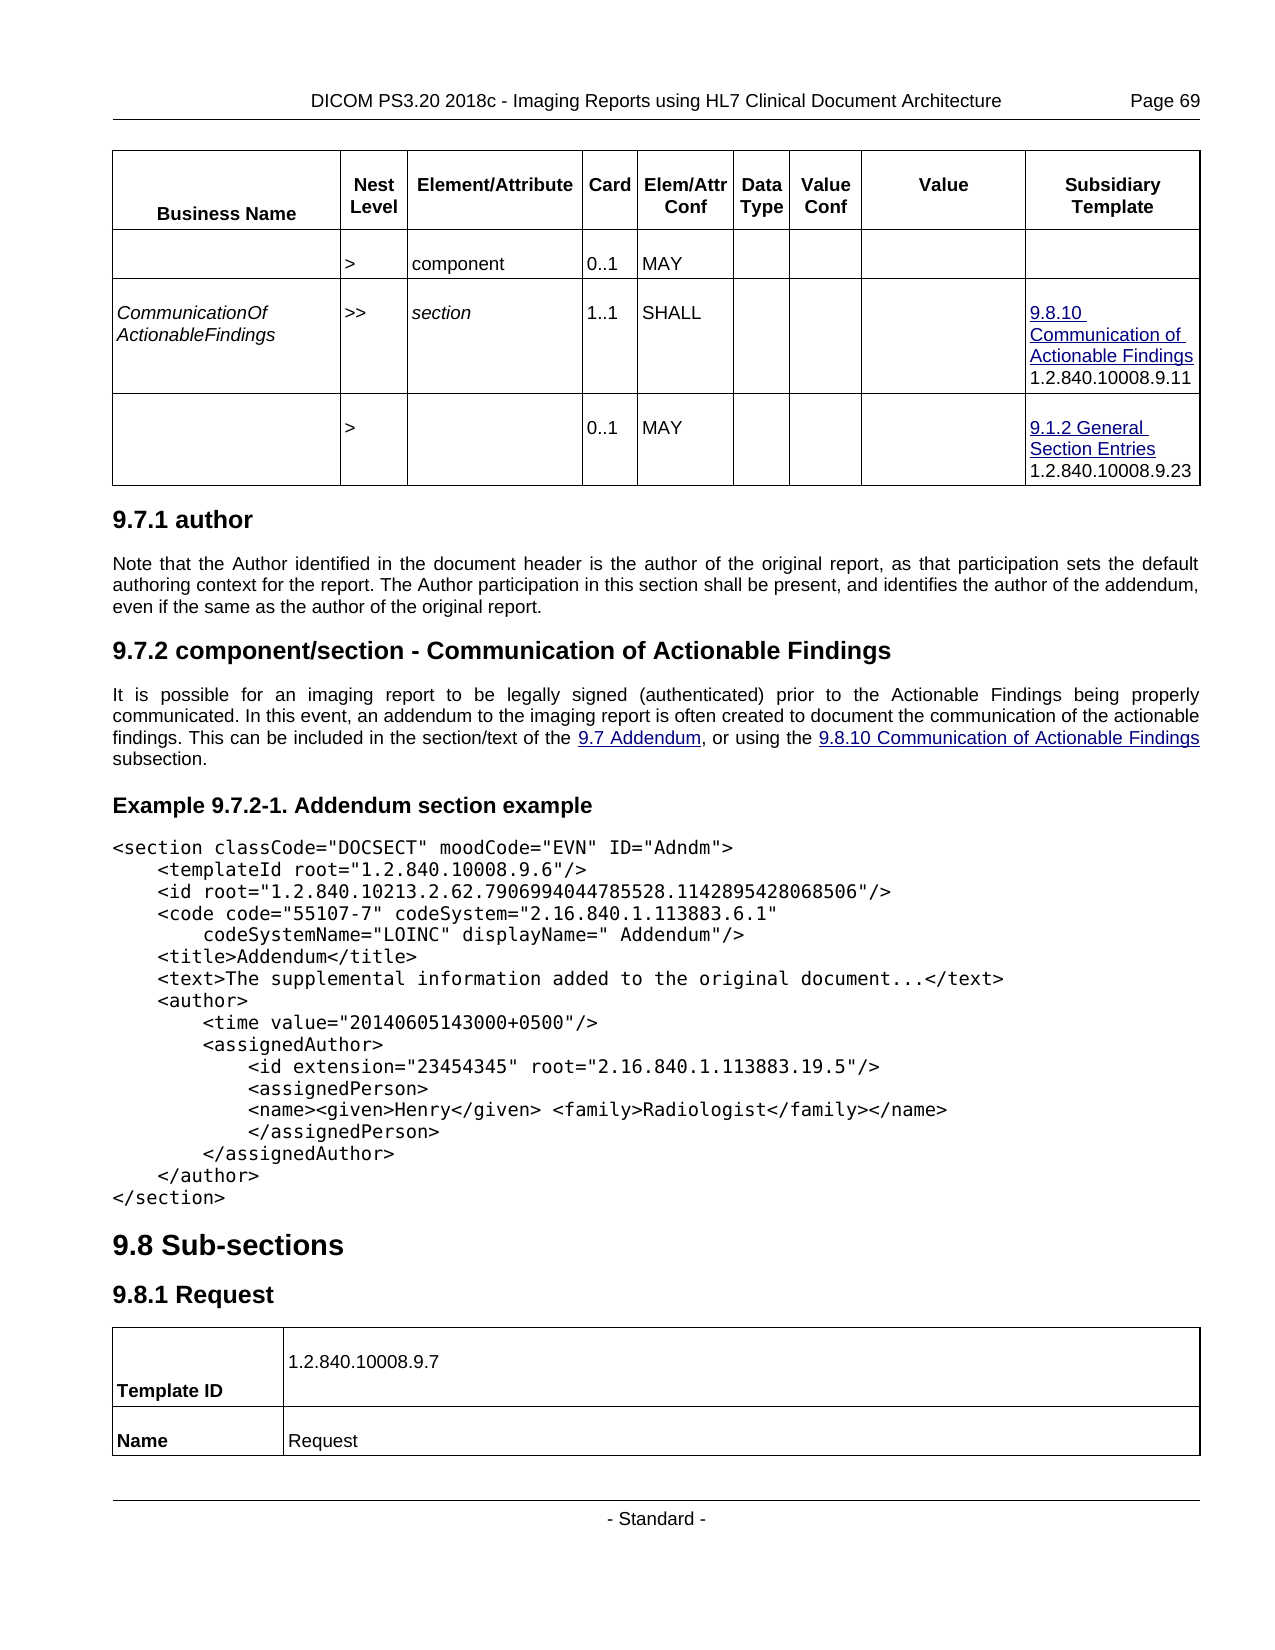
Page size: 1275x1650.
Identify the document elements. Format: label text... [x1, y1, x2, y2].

table_cell section [408, 279, 582, 392]
table_header Value [862, 151, 1025, 228]
text 9.8.1 Request [112, 1280, 1200, 1308]
table_cell Communication​Of​Actionable​Findings [113, 279, 340, 392]
table_header Card [583, 151, 637, 228]
table_cell [113, 230, 340, 278]
table_cell [862, 230, 1025, 278]
table_cell [408, 394, 582, 485]
table_cell MAY [638, 394, 733, 485]
table_cell 9.8.10 Communication of Actionable Findings 1.2.840.10008.9.11 [1026, 279, 1199, 392]
text 9.7.2 component/section - Communication of Actionable Findings [112, 636, 1200, 665]
table_cell [790, 394, 861, 485]
table_cell > [341, 394, 407, 485]
table_cell component [408, 230, 582, 278]
table_cell [734, 279, 789, 392]
table_cell 0..1 [583, 394, 637, 485]
table_cell 9.1.2 General Section Entries 1.2.840.10008.9.23 [1026, 394, 1199, 485]
table_cell [790, 230, 861, 278]
text Note that the Author identified in the document header is the author of the original report, as that participation sets the default authoring context for the report. The Author participation in this section shall be present, and identifies the author of the addendum, even if the same as the author of the original report. [112, 553, 1200, 617]
table_cell [113, 394, 340, 485]
table_cell > [341, 230, 407, 278]
table_header Data Type [734, 151, 789, 228]
table_cell >> [341, 279, 407, 392]
text <section classCode="DOCSECT" moodCode="EVN" ID="Adndm"> <templateId root="1.2.840.10008.9.6"/> <id root="1.2.840.10213.2.62.7906994044785528.1142895428068506"/> <code code="55107-7" codeSystem="2.16.840.1.113883.6.1" codeSystemName="LOINC" displayName=" Addendum"/> <title>Addendum</title> <text>The supplemental information added to the original document...</text> <author> <time value="20140605143000+0500"/> <assignedAuthor> <id extension="23454345" root="2.16.840.1.113883.19.5"/> <assignedPerson> <name><given>Henry</given> <family>Radiologist</family></name> </assignedPerson> </assignedAuthor> </author> </section> [112, 837, 1200, 1209]
table_header Elem/Attr Conf [638, 151, 733, 228]
table_cell Request [284, 1407, 1199, 1455]
text It is possible for an imaging report to be legally signed (authenticated) prior to the Actionable Findings being properly communicated. In this event, an addendum to the imaging report is often created to document the communication of the actionable findings. This can be included in the section/text of the 9.7 Addendum, or using the 9.8.10 Communication of Actionable Findings subsection. [112, 683, 1200, 770]
table_cell [862, 394, 1025, 485]
table_cell [790, 279, 861, 392]
table_header Nest Level [341, 151, 407, 228]
table_cell MAY [638, 230, 733, 278]
table_cell [1026, 230, 1199, 278]
text 9.8 Sub-sections [112, 1227, 1200, 1261]
table_header 1.2.840.10008.9.7 [284, 1328, 1199, 1406]
table_cell 0..1 [583, 230, 637, 278]
table_header Value Conf [790, 151, 861, 228]
table_header Template ID [113, 1328, 283, 1406]
table_header Subsidiary Template [1026, 151, 1199, 228]
table_cell SHALL [638, 279, 733, 392]
text 9.7.1 author [112, 505, 1200, 534]
text Example 9.7.2-1. Addendum section example [112, 792, 1200, 818]
table_header Business Name [113, 151, 340, 228]
table_cell [734, 394, 789, 485]
table_cell [862, 279, 1025, 392]
table_cell [734, 230, 789, 278]
table_cell Name [113, 1407, 283, 1455]
table_header Element/​Attribute [408, 151, 582, 228]
table_cell 1..1 [583, 279, 637, 392]
